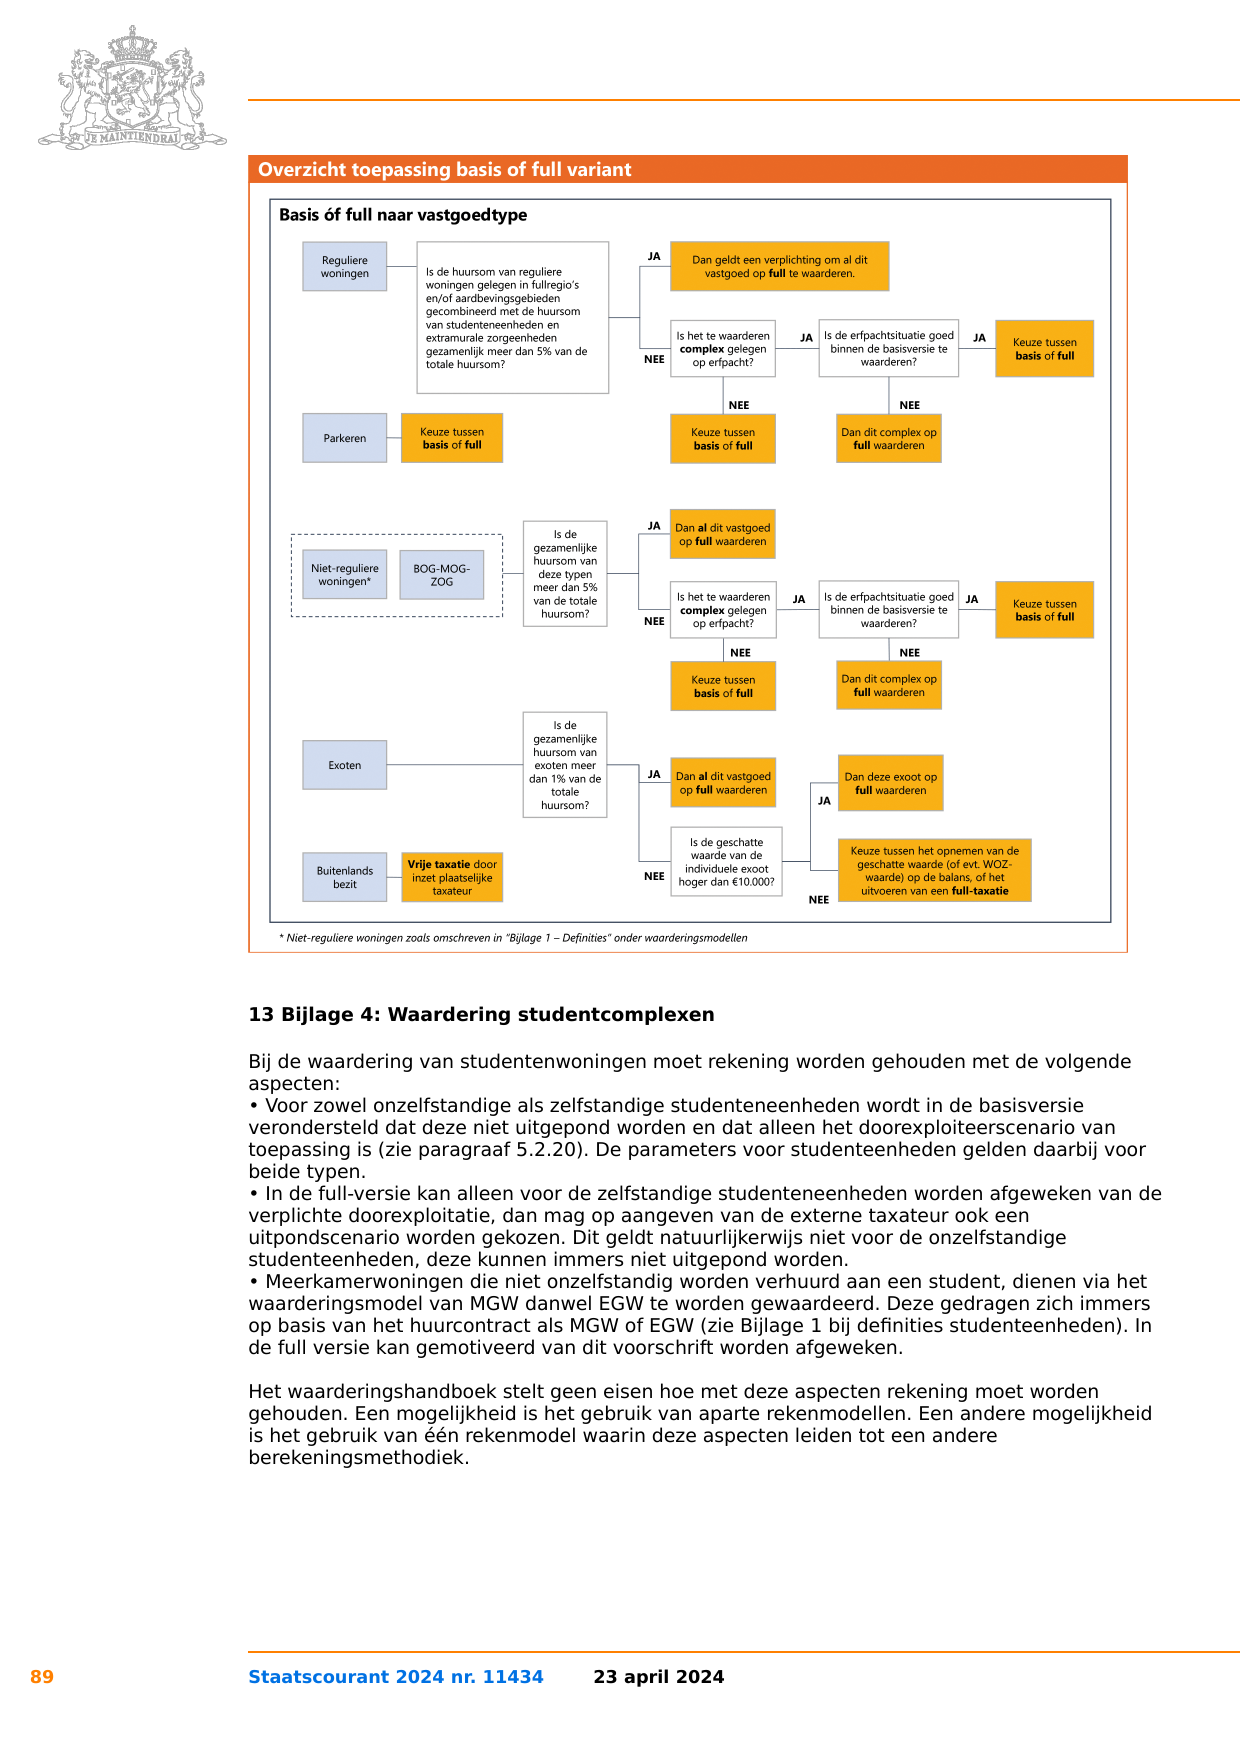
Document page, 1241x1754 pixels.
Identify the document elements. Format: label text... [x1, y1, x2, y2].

text Bij de waardering van studentenwoningen moet rekening worden gehouden met de volgende aspecten: [248, 1051, 1163, 1095]
text Het waarderingshandboek stelt geen eisen hoe met deze aspecten rekening moet worden gehouden. Een mogelijkheid is het gebruik van aparte rekenmodellen. Een andere mogelijkheid is het gebruik van één rekenmodel waarin deze aspecten leiden tot een andere berekeningsmethodiek. [248, 1381, 1163, 1469]
picture [38, 25, 227, 150]
text • Voor zowel onzelfstandige als zelfstandige studenteneenheden wordt in de basisversie verondersteld dat deze niet uitgepond worden en dat alleen het doorexploiteerscenario van toepassing is (zie paragraaf 5.2.20). De parameters voor studenteenheden gelden daarbij voor beide typen. [248, 1095, 1163, 1183]
picture [248, 155, 1128, 953]
text • Meerkamerwoningen die niet onzelfstandig worden verhuurd aan een student, dienen via het waarderingsmodel van MGW danwel EGW te worden gewaardeerd. Deze gedragen zich immers op basis van het huurcontract als MGW of EGW (zie Bijlage 1 bij definities studenteenheden). In de full versie kan gemotiveerd van dit voorschrift worden afgeweken. [248, 1271, 1163, 1359]
text • In de full-versie kan alleen voor de zelfstandige studenteneenheden worden afgeweken van de verplichte doorexploitatie, dan mag op aangeven van de externe taxateur ook een uitpondscenario worden gekozen. Dit geldt natuurlijkerwijs niet voor de onzelfstandige studenteenheden, deze kunnen immers niet uitgepond worden. [248, 1183, 1163, 1271]
subtitle 13 Bijlage 4: Waardering studentcomplexen [248, 1004, 1163, 1026]
